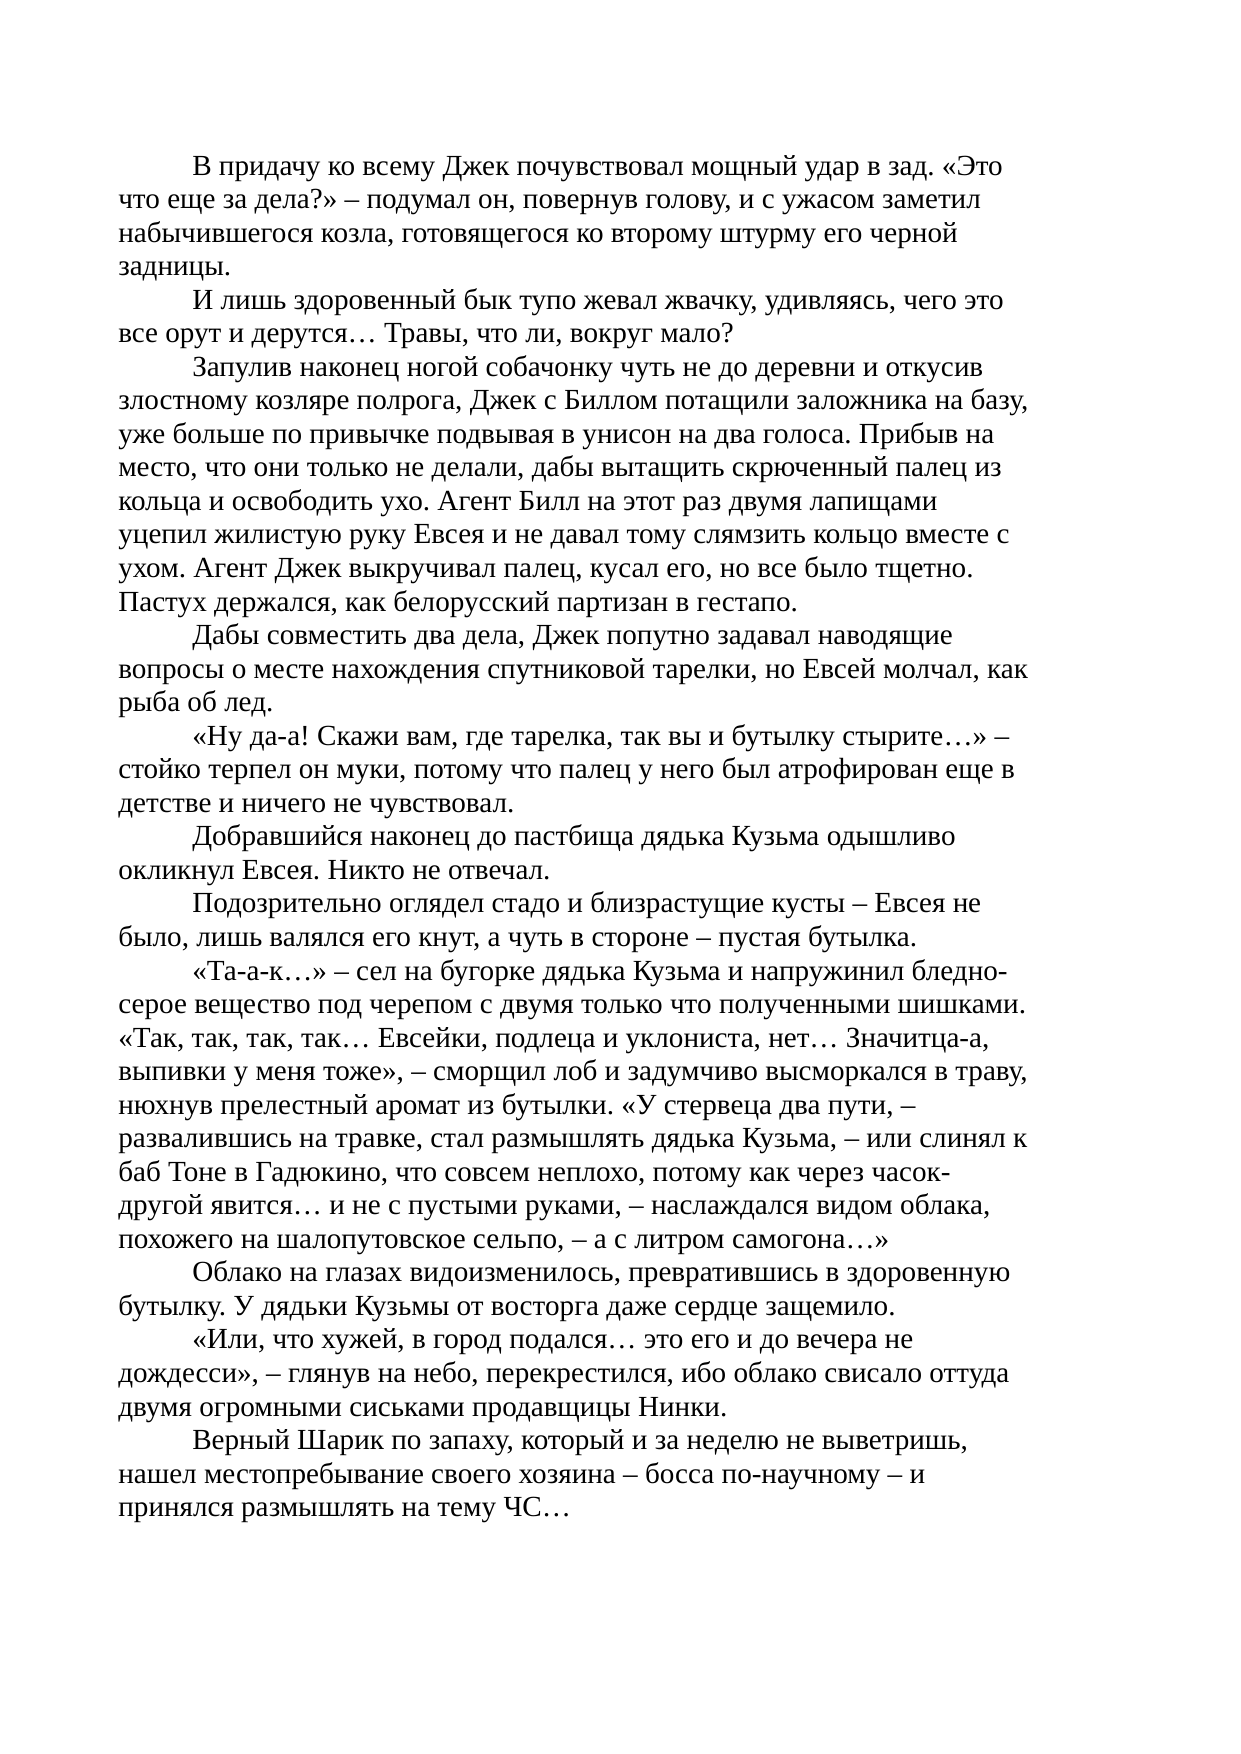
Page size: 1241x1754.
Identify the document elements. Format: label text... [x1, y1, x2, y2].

text Облако на глазах видоизменилось, превратившись в здоровенную бутылку. У дядьки Кузьмы от восторга даже сердце защемило. [118, 1254, 1033, 1322]
text Подозрительно оглядел стадо и близрастущие кусты – Евсея не было, лишь валялся его кнут, а чуть в стороне – пустая бутылка. [118, 886, 1033, 953]
text «Или, что хужей, в город подался… это его и до вечера не дождесси», – глянув на небо, перекрестился, ибо облако свисало оттуда двумя огромными сиськами продавщицы Нинки. [118, 1322, 1033, 1422]
text В придачу ко всему Джек почувствовал мощный удар в зад. «Это что еще за дела?» – подумал он, повернув голову, и с ужасом заметил набычившегося козла, готовящегося ко второму штурму его черной задницы. [118, 148, 1033, 282]
text Верный Шарик по запаху, который и за неделю не выветришь, нашел местопребывание своего хозяина – босса по-научному – и принялся размышлять на тему ЧС… [118, 1422, 1033, 1523]
text «Ну да-а! Скажи вам, где тарелка, так вы и бутылку стырите…» – стойко терпел он муки, потому что палец у него был атрофирован еще в детстве и ничего не чувствовал. [118, 718, 1033, 818]
text Добравшийся наконец до пастбища дядька Кузьма одышливо окликнул Евсея. Никто не отвечал. [118, 818, 1033, 886]
text Запулив наконец ногой собачонку чуть не до деревни и откусив злостному козляре полрога, Джек с Биллом потащили заложника на базу, уже больше по привычке подвывая в унисон на два голоса. Прибыв на место, что они только не делали, дабы вытащить скрюченный палец из кольца и освободить ухо. Агент Билл на этот раз двумя лапищами уцепил жилистую руку Евсея и не давал тому слямзить кольцо вместе с ухом. Агент Джек выкручивал палец, кусал его, но все было тщетно. Пастух держался, как белорусский партизан в гестапо. [118, 349, 1033, 617]
text «Та-а-к…» – сел на бугорке дядька Кузьма и напружинил бледно-серое вещество под черепом с двумя только что полученными шишками. «Так, так, так, так… Евсейки, подлеца и уклониста, нет… Значитца-а, выпивки у меня тоже», – сморщил лоб и задумчиво высморкался в траву, нюхнув прелестный аромат из бутылки. «У стервеца два пути, – развалившись на травке, стал размышлять дядька Кузьма, – или слинял к баб Тоне в Гадюкино, что совсем неплохо, потому как через часок-другой явится… и не с пустыми руками, – наслаждался видом облака, похожего на шалопутовское сельпо, – а с литром самогона…» [118, 953, 1033, 1254]
text Дабы совместить два дела, Джек попутно задавал наводящие вопросы о месте нахождения спутниковой тарелки, но Евсей молчал, как рыба об лед. [118, 617, 1033, 718]
text И лишь здоровенный бык тупо жевал жвачку, удивляясь, чего это все орут и дерутся… Травы, что ли, вокруг мало? [118, 282, 1033, 349]
